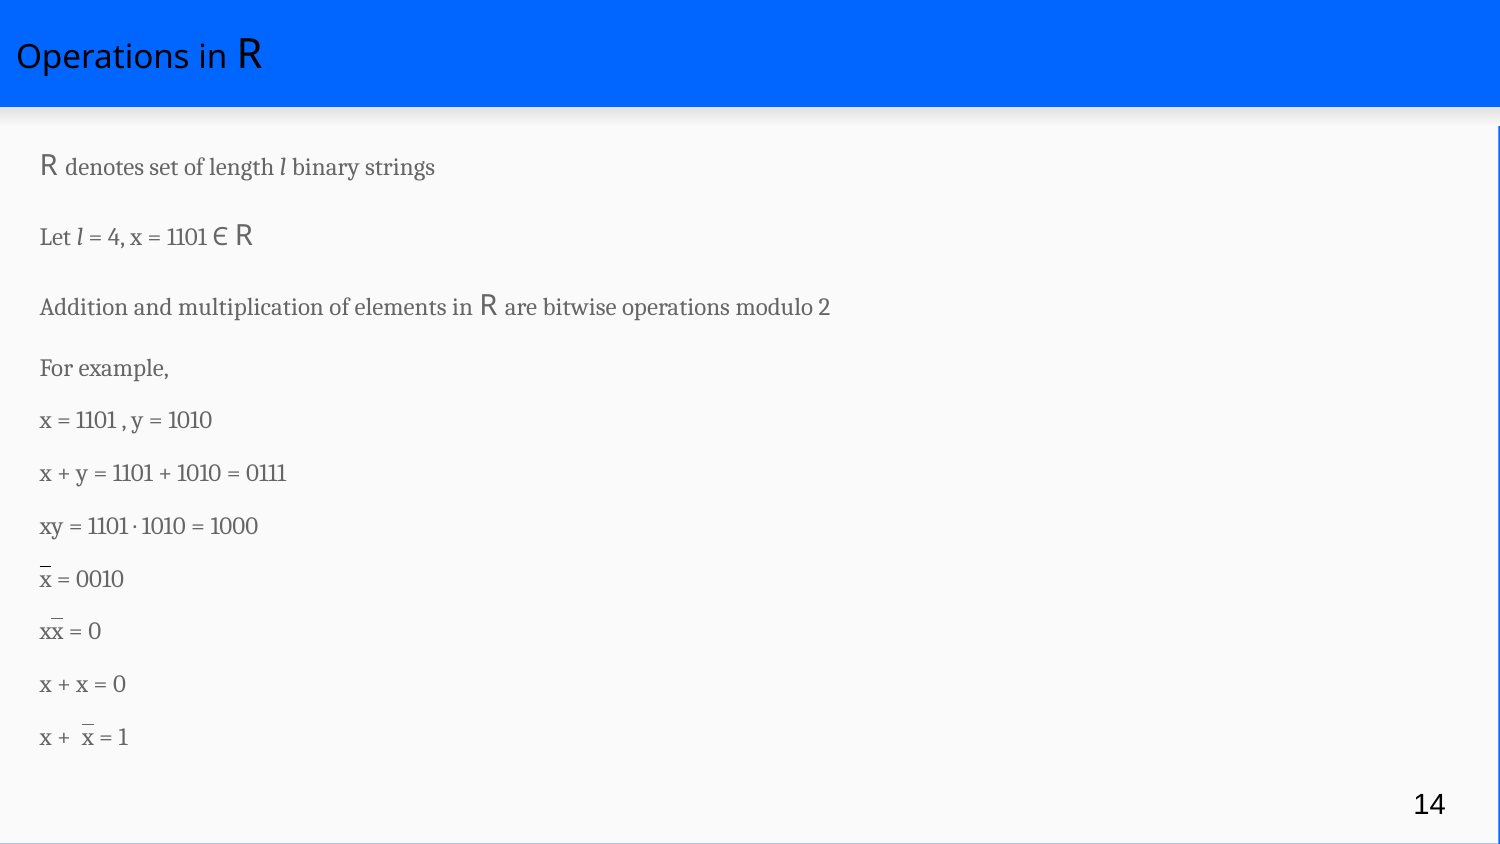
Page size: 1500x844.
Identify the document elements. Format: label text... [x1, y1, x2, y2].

text_box R denotes set of length l binary strings Let l = 4, x = 1101 Є R Addition and multiplication of elements in R are bitwise operations modulo 2 For example, x = 1101 , y = 1010 x + y = 1101 + 1010 = 0111 xy = 1101 · 1010 = 1000 x = 0010 xx = 0 x + x = 0 x + x = 1 [24, 137, 1012, 761]
title Operations in R [16, 2, 1464, 102]
